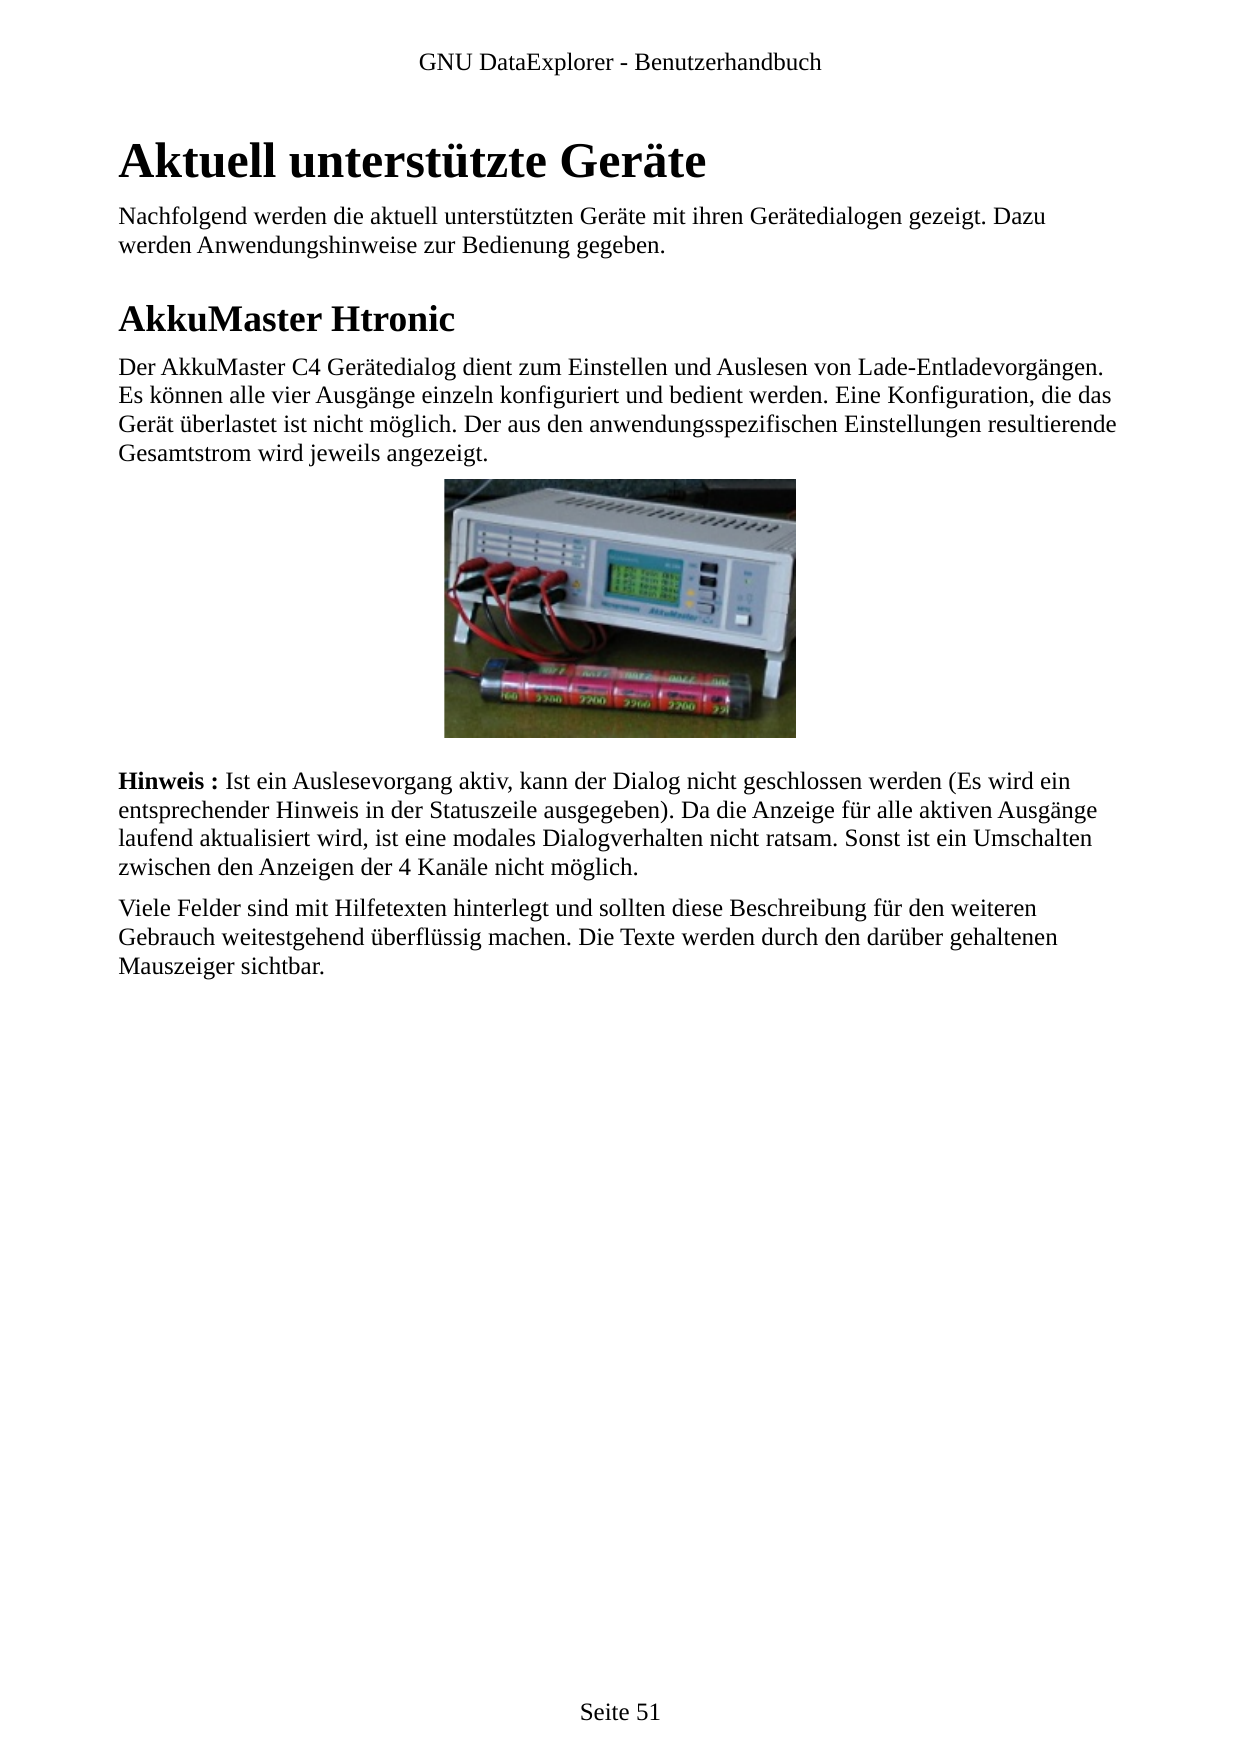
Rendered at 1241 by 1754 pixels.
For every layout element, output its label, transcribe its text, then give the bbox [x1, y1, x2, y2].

text Viele Felder sind mit Hilfetexten hinterlegt und sollten diese Beschreibung für den weiteren Gebrauch weitestgehend überflüssig machen. Die Texte werden durch den darüber gehaltenen Mauszeiger sichtbar. [118, 893, 1122, 980]
text Nachfolgend werden die aktuell unterstützten Geräte mit ihren Gerätedialogen gezeigt. Dazu werden Anwendungshinweise zur Bedienung gegeben. [118, 201, 1122, 259]
subtitle AkkuMaster Htronic [118, 296, 1122, 339]
picture [444, 479, 796, 738]
subtitle Aktuell unterstützte Geräte [118, 131, 1122, 189]
text Der AkkuMaster C4 Gerätedialog dient zum Einstellen und Auslesen von Lade-Entladevorgängen. Es können alle vier Ausgänge einzeln konfiguriert und bedient werden. Eine Konfiguration, die das Gerät überlastet ist nicht möglich. Der aus den anwendungsspezifischen Einstellungen resultierende Gesamtstrom wird jeweils angezeigt. [118, 352, 1122, 467]
text Hinweis : Ist ein Auslesevorgang aktiv, kann der Dialog nicht geschlossen werden (Es wird ein entsprechender Hinweis in der Statuszeile ausgegeben). Da die Anzeige für alle aktiven Ausgänge laufend aktualisiert wird, ist eine modales Dialogverhalten nicht ratsam. Sonst ist ein Umschalten zwischen den Anzeigen der 4 Kanäle nicht möglich. [118, 738, 1122, 881]
